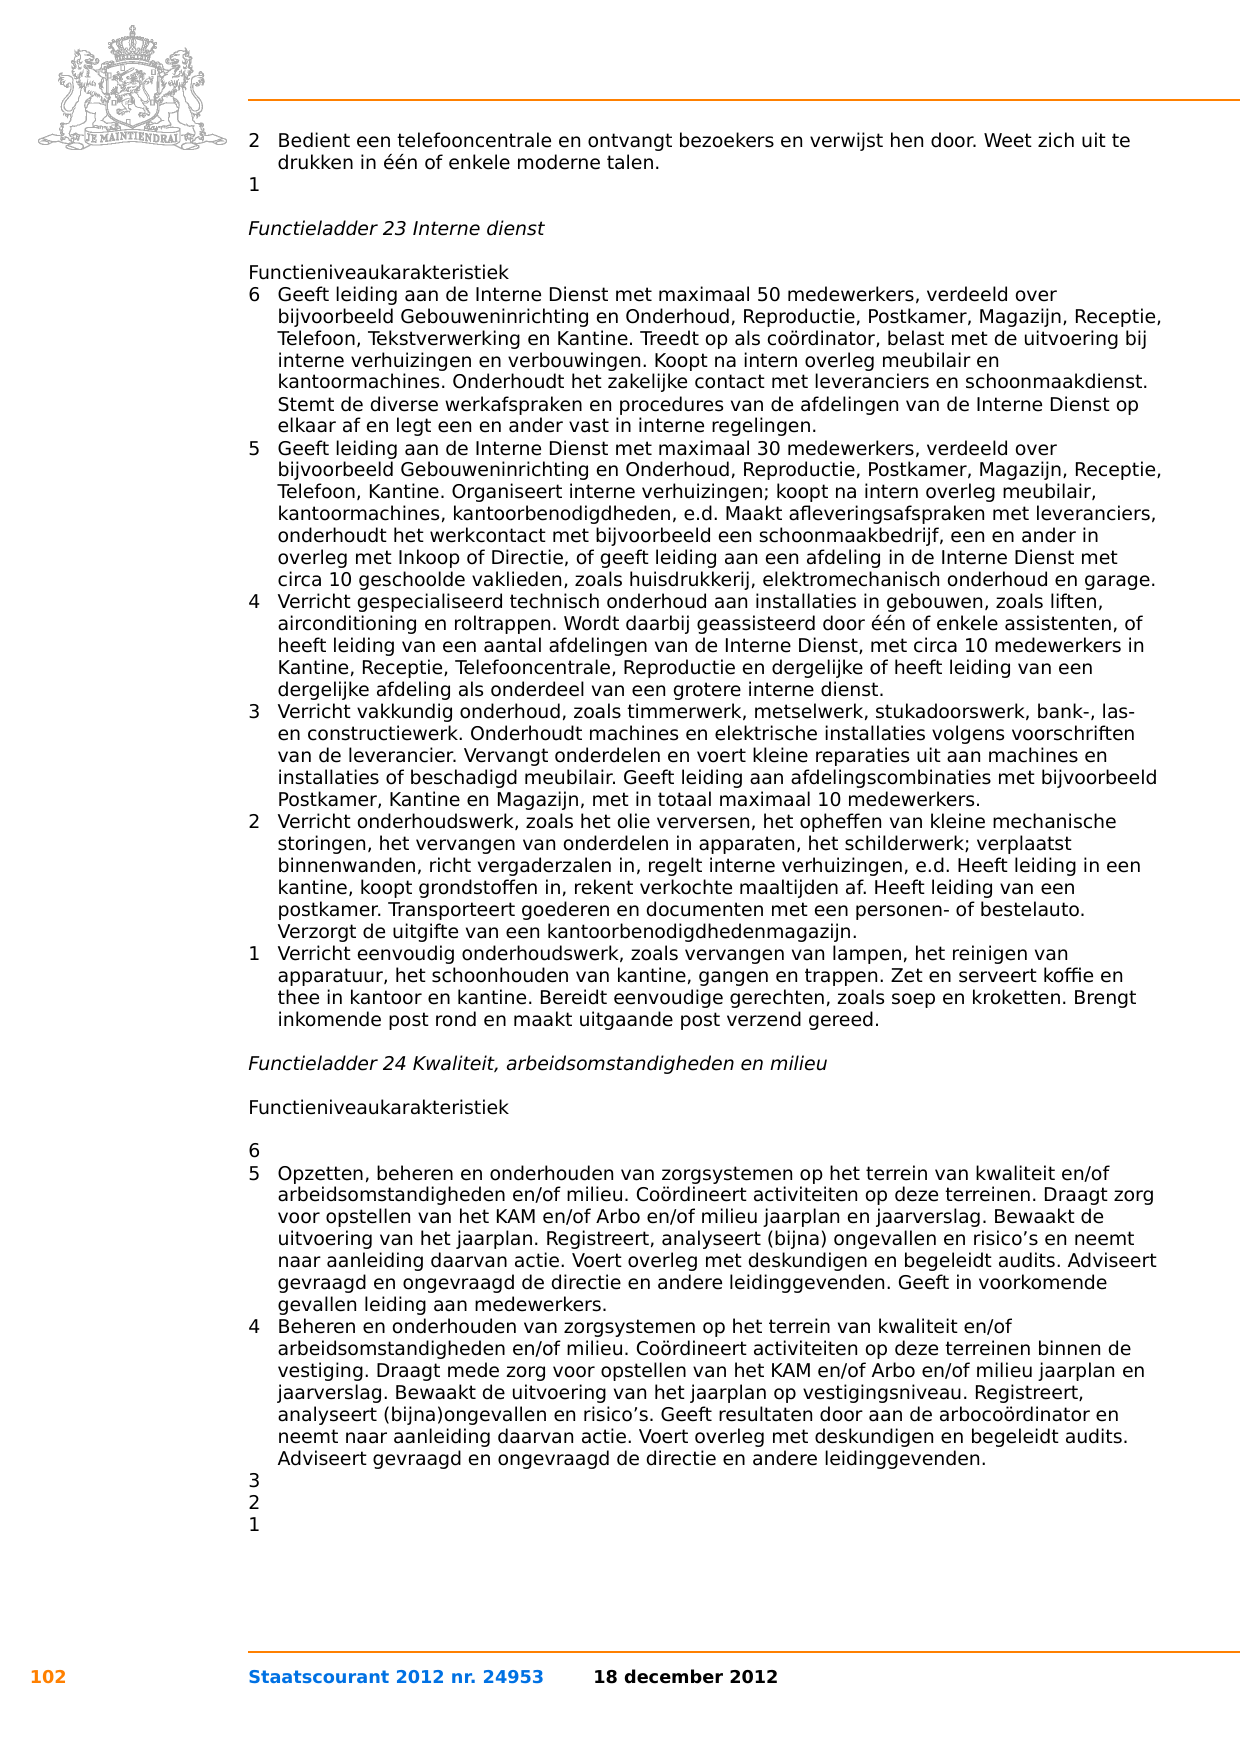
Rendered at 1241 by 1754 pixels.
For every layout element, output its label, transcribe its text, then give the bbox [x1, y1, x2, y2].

subtitle Functieladder 24 Kwaliteit, arbeidsomstandigheden en milieu [248, 1053, 1163, 1075]
text 4 Verricht gespecialiseerd technisch onderhoud aan installaties in gebouwen, zoals liften, airconditioning en roltrappen. Wordt daarbij geassisteerd door één of enkele assistenten, of heeft leiding van een aantal afdelingen van de Interne Dienst, met circa 10 medewerkers in Kantine, Receptie, Telefooncentrale, Reproductie en dergelijke of heeft leiding van een dergelijke afdeling als onderdeel van een grotere interne dienst. [248, 591, 1163, 701]
text 6 Geeft leiding aan de Interne Dienst met maximaal 50 medewerkers, verdeeld over bijvoorbeeld Gebouweninrichting en Onderhoud, Reproductie, Postkamer, Magazijn, Receptie, Telefoon, Tekstverwerking en Kantine. Treedt op als coördinator, belast met de uitvoering bij interne verhuizingen en verbouwingen. Koopt na intern overleg meubilair en kantoormachines. Onderhoudt het zakelijke contact met leveranciers en schoonmaakdienst. Stemt de diverse werkafspraken en procedures van de afdelingen van de Interne Dienst op elkaar af en legt een en ander vast in interne regelingen. [248, 283, 1163, 437]
text Functieniveaukarakteristiek [248, 262, 1163, 283]
text 3 [248, 1470, 1163, 1492]
text 5 Geeft leiding aan de Interne Dienst met maximaal 30 medewerkers, verdeeld over bijvoorbeeld Gebouweninrichting en Onderhoud, Reproductie, Postkamer, Magazijn, Receptie, Telefoon, Kantine. Organiseert interne verhuizingen; koopt na intern overleg meubilair, kantoormachines, kantoorbenodigdheden, e.d. Maakt afleveringsafspraken met leveranciers, onderhoudt het werkcontact met bijvoorbeeld een schoonmaakbedrijf, een en ander in overleg met Inkoop of Directie, of geeft leiding aan een afdeling in de Interne Dienst met circa 10 geschoolde vaklieden, zoals huisdrukkerij, elektromechanisch onderhoud en garage. [248, 437, 1163, 591]
text 6 [248, 1140, 1163, 1162]
text 2 Bedient een telefooncentrale en ontvangt bezoekers en verwijst hen door. Weet zich uit te drukken in één of enkele moderne talen. [248, 130, 1163, 174]
text 3 Verricht vakkundig onderhoud, zoals timmerwerk, metselwerk, stukadoorswerk, bank-, las- en constructiewerk. Onderhoudt machines en elektrische installaties volgens voorschriften van de leverancier. Vervangt onderdelen en voert kleine reparaties uit aan machines en installaties of beschadigd meubilair. Geeft leiding aan afdelingscombinaties met bijvoorbeeld Postkamer, Kantine en Magazijn, met in totaal maximaal 10 medewerkers. [248, 701, 1163, 811]
text 1 [248, 1514, 1163, 1536]
text 2 Verricht onderhoudswerk, zoals het olie verversen, het opheffen van kleine mechanische storingen, het vervangen van onderdelen in apparaten, het schilderwerk; verplaatst binnenwanden, richt vergaderzalen in, regelt interne verhuizingen, e.d. Heeft leiding in een kantine, koopt grondstoffen in, rekent verkochte maaltijden af. Heeft leiding van een postkamer. Transporteert goederen en documenten met een personen- of bestelauto. Verzorgt de uitgifte van een kantoorbenodigdhedenmagazijn. [248, 811, 1163, 943]
text Functieniveaukarakteristiek [248, 1097, 1163, 1118]
text 1 [248, 174, 1163, 196]
text 4 Beheren en onderhouden van zorgsystemen op het terrein van kwaliteit en/of arbeidsomstandigheden en/of milieu. Coördineert activiteiten op deze terreinen binnen de vestiging. Draagt mede zorg voor opstellen van het KAM en/of Arbo en/of milieu jaarplan en jaarverslag. Bewaakt de uitvoering van het jaarplan op vestigingsniveau. Registreert, analyseert (bijna)ongevallen en risico’s. Geeft resultaten door aan de arbocoördinator en neemt naar aanleiding daarvan actie. Voert overleg met deskundigen en begeleidt audits. Adviseert gevraagd en ongevraagd de directie en andere leidinggevenden. [248, 1316, 1163, 1470]
text 2 [248, 1492, 1163, 1514]
text 1 Verricht eenvoudig onderhoudswerk, zoals vervangen van lampen, het reinigen van apparatuur, het schoonhouden van kantine, gangen en trappen. Zet en serveert koffie en thee in kantoor en kantine. Bereidt eenvoudige gerechten, zoals soep en kroketten. Brengt inkomende post rond en maakt uitgaande post verzend gereed. [248, 943, 1163, 1031]
text 5 Opzetten, beheren en onderhouden van zorgsystemen op het terrein van kwaliteit en/of arbeidsomstandigheden en/of milieu. Coördineert activiteiten op deze terreinen. Draagt zorg voor opstellen van het KAM en/of Arbo en/of milieu jaarplan en jaarverslag. Bewaakt de uitvoering van het jaarplan. Registreert, analyseert (bijna) ongevallen en risico’s en neemt naar aanleiding daarvan actie. Voert overleg met deskundigen en begeleidt audits. Adviseert gevraagd en ongevraagd de directie en andere leidinggevenden. Geeft in voorkomende gevallen leiding aan medewerkers. [248, 1162, 1163, 1316]
picture [38, 25, 227, 150]
subtitle Functieladder 23 Interne dienst [248, 218, 1163, 240]
